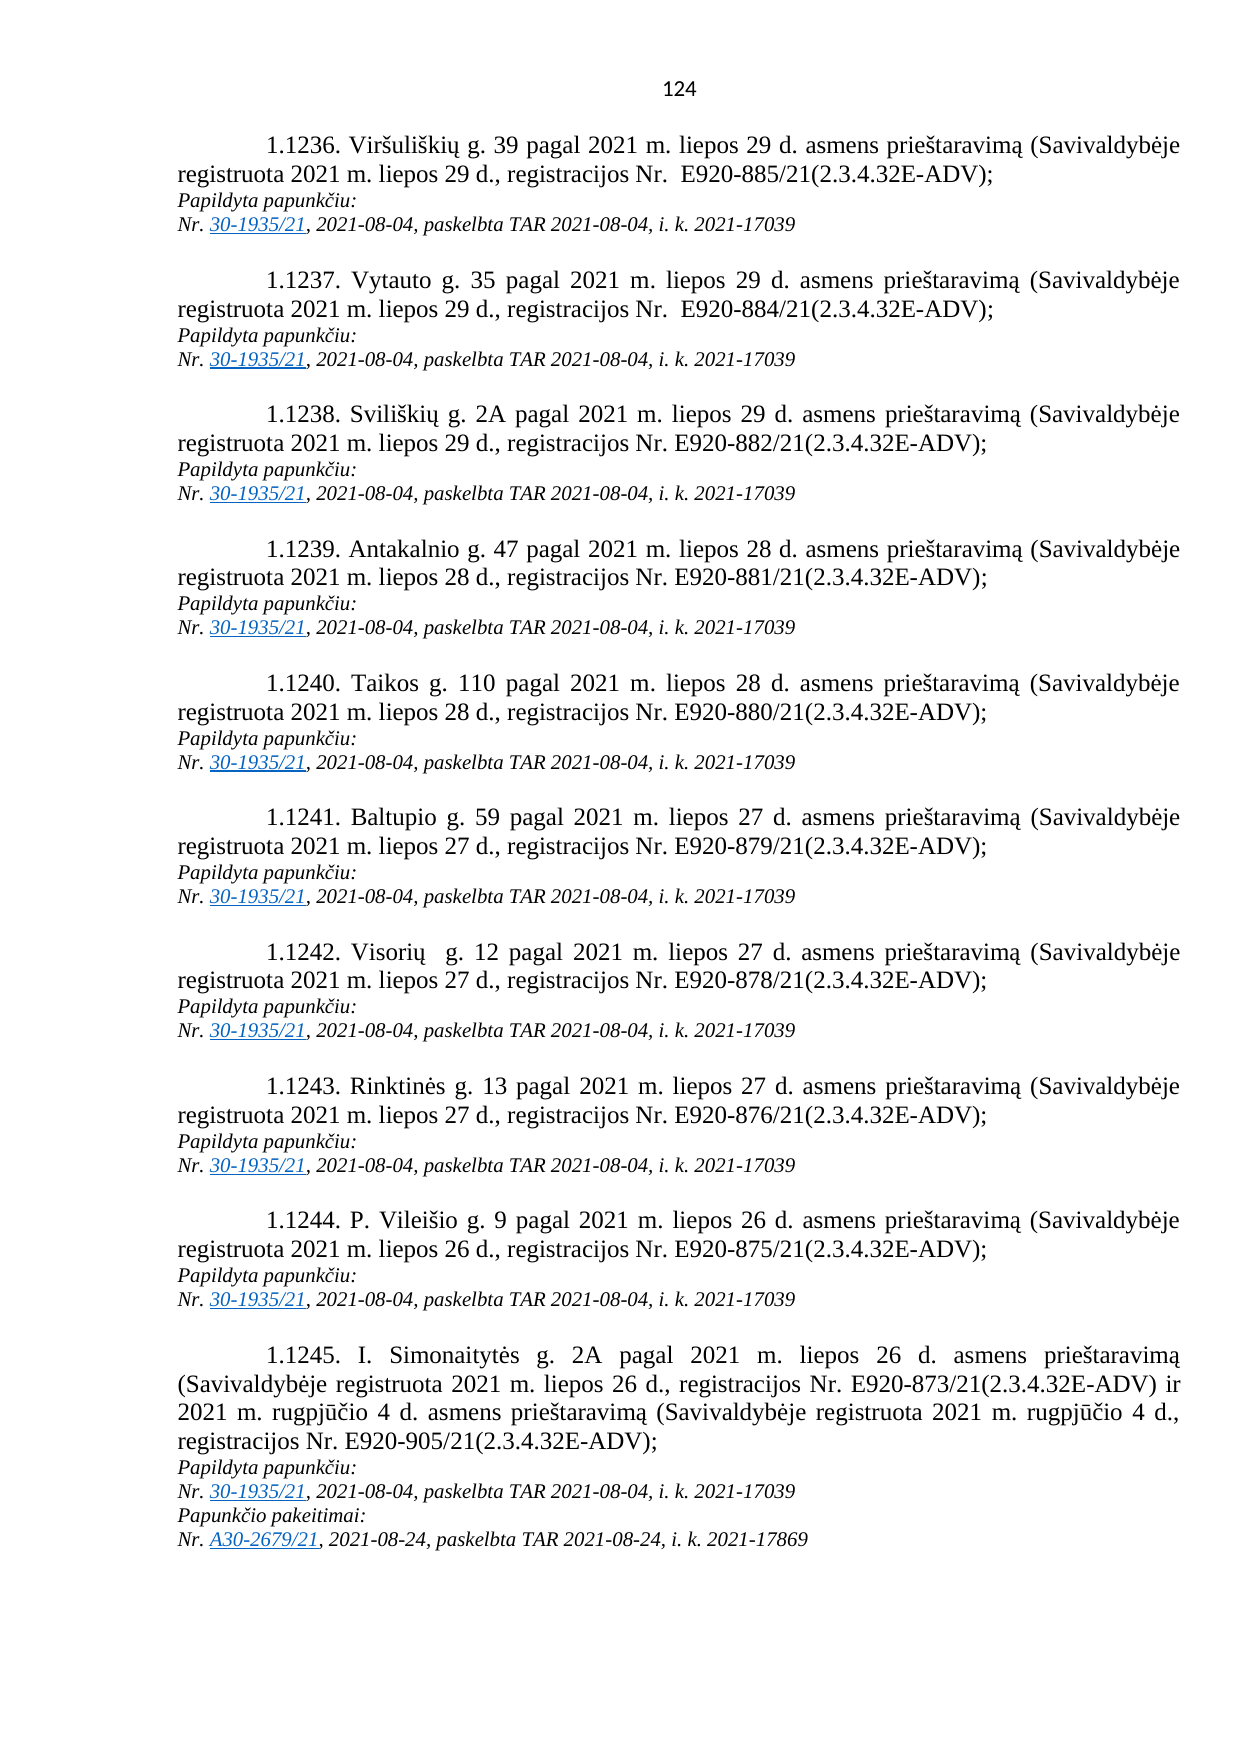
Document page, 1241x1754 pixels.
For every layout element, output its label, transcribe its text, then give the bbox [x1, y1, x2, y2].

text 1.1241. Baltupio g. 59 pagal 2021 m. liepos 27 d. asmens prieštaravimą (Savivaldybėje registruota 2021 m. liepos 27 d., registracijos Nr. E920-879/21(2.3.4.32E-ADV); [177, 802, 1181, 860]
text Nr. 30-1935/21, 2021-08-04, paskelbta TAR 2021-08-04, i. k. 2021-17039 [177, 1153, 1181, 1177]
text Papildyta papunkčiu: [177, 591, 1181, 615]
text 1.1245. I. Simonaitytės g. 2A pagal 2021 m. liepos 26 d. asmens prieštaravimą (Savivaldybėje registruota 2021 m. liepos 26 d., registracijos Nr. E920-873/21(2.3.4.32E-ADV) ir 2021 m. rugpjūčio 4 d. asmens prieštaravimą (Savivaldybėje registruota 2021 m. rugpjūčio 4 d., registracijos Nr. E920-905/21(2.3.4.32E-ADV); [177, 1340, 1181, 1455]
text Nr. 30-1935/21, 2021-08-04, paskelbta TAR 2021-08-04, i. k. 2021-17039 [177, 884, 1181, 908]
text 1.1239. Antakalnio g. 47 pagal 2021 m. liepos 28 d. asmens prieštaravimą (Savivaldybėje registruota 2021 m. liepos 28 d., registracijos Nr. E920-881/21(2.3.4.32E-ADV); [177, 534, 1181, 591]
text Nr. 30-1935/21, 2021-08-04, paskelbta TAR 2021-08-04, i. k. 2021-17039 [177, 1287, 1181, 1311]
text 1.1244. P. Vileišio g. 9 pagal 2021 m. liepos 26 d. asmens prieštaravimą (Savivaldybėje registruota 2021 m. liepos 26 d., registracijos Nr. E920-875/21(2.3.4.32E-ADV); [177, 1206, 1181, 1263]
text Nr. 30-1935/21, 2021-08-04, paskelbta TAR 2021-08-04, i. k. 2021-17039 [177, 212, 1181, 236]
text Papildyta papunkčiu: [177, 1263, 1181, 1287]
text Papildyta papunkčiu: [177, 322, 1181, 347]
text Papildyta papunkčiu: [177, 457, 1181, 481]
text Papildyta papunkčiu: [177, 994, 1181, 1018]
text Nr. 30-1935/21, 2021-08-04, paskelbta TAR 2021-08-04, i. k. 2021-17039 [177, 1018, 1181, 1042]
text Nr. A30-2679/21, 2021-08-24, paskelbta TAR 2021-08-24, i. k. 2021-17869 [177, 1527, 1181, 1551]
text Papildyta papunkčiu: [177, 188, 1181, 212]
text 1.1237. Vytauto g. 35 pagal 2021 m. liepos 29 d. asmens prieštaravimą (Savivaldybėje registruota 2021 m. liepos 29 d., registracijos Nr. E920-884/21(2.3.4.32E-ADV); [177, 265, 1181, 322]
text Nr. 30-1935/21, 2021-08-04, paskelbta TAR 2021-08-04, i. k. 2021-17039 [177, 347, 1181, 371]
text 1.1238. Sviliškių g. 2A pagal 2021 m. liepos 29 d. asmens prieštaravimą (Savivaldybėje registruota 2021 m. liepos 29 d., registracijos Nr. E920-882/21(2.3.4.32E-ADV); [177, 399, 1181, 457]
text Papildyta papunkčiu: [177, 1455, 1181, 1479]
text Papildyta papunkčiu: [177, 726, 1181, 750]
text Nr. 30-1935/21, 2021-08-04, paskelbta TAR 2021-08-04, i. k. 2021-17039 [177, 750, 1181, 774]
text Papunkčio pakeitimai: [177, 1503, 1181, 1527]
text Papildyta papunkčiu: [177, 860, 1181, 884]
text 1.1243. Rinktinės g. 13 pagal 2021 m. liepos 27 d. asmens prieštaravimą (Savivaldybėje registruota 2021 m. liepos 27 d., registracijos Nr. E920-876/21(2.3.4.32E-ADV); [177, 1071, 1181, 1129]
text Papildyta papunkčiu: [177, 1129, 1181, 1153]
text Nr. 30-1935/21, 2021-08-04, paskelbta TAR 2021-08-04, i. k. 2021-17039 [177, 615, 1181, 639]
text 1.1242. Visorių g. 12 pagal 2021 m. liepos 27 d. asmens prieštaravimą (Savivaldybėje registruota 2021 m. liepos 27 d., registracijos Nr. E920-878/21(2.3.4.32E-ADV); [177, 937, 1181, 994]
text Nr. 30-1935/21, 2021-08-04, paskelbta TAR 2021-08-04, i. k. 2021-17039 [177, 481, 1181, 505]
text 1.1236. Viršuliškių g. 39 pagal 2021 m. liepos 29 d. asmens prieštaravimą (Savivaldybėje registruota 2021 m. liepos 29 d., registracijos Nr. E920-885/21(2.3.4.32E-ADV); [177, 131, 1181, 188]
text Nr. 30-1935/21, 2021-08-04, paskelbta TAR 2021-08-04, i. k. 2021-17039 [177, 1479, 1181, 1503]
text 1.1240. Taikos g. 110 pagal 2021 m. liepos 28 d. asmens prieštaravimą (Savivaldybėje registruota 2021 m. liepos 28 d., registracijos Nr. E920-880/21(2.3.4.32E-ADV); [177, 668, 1181, 726]
